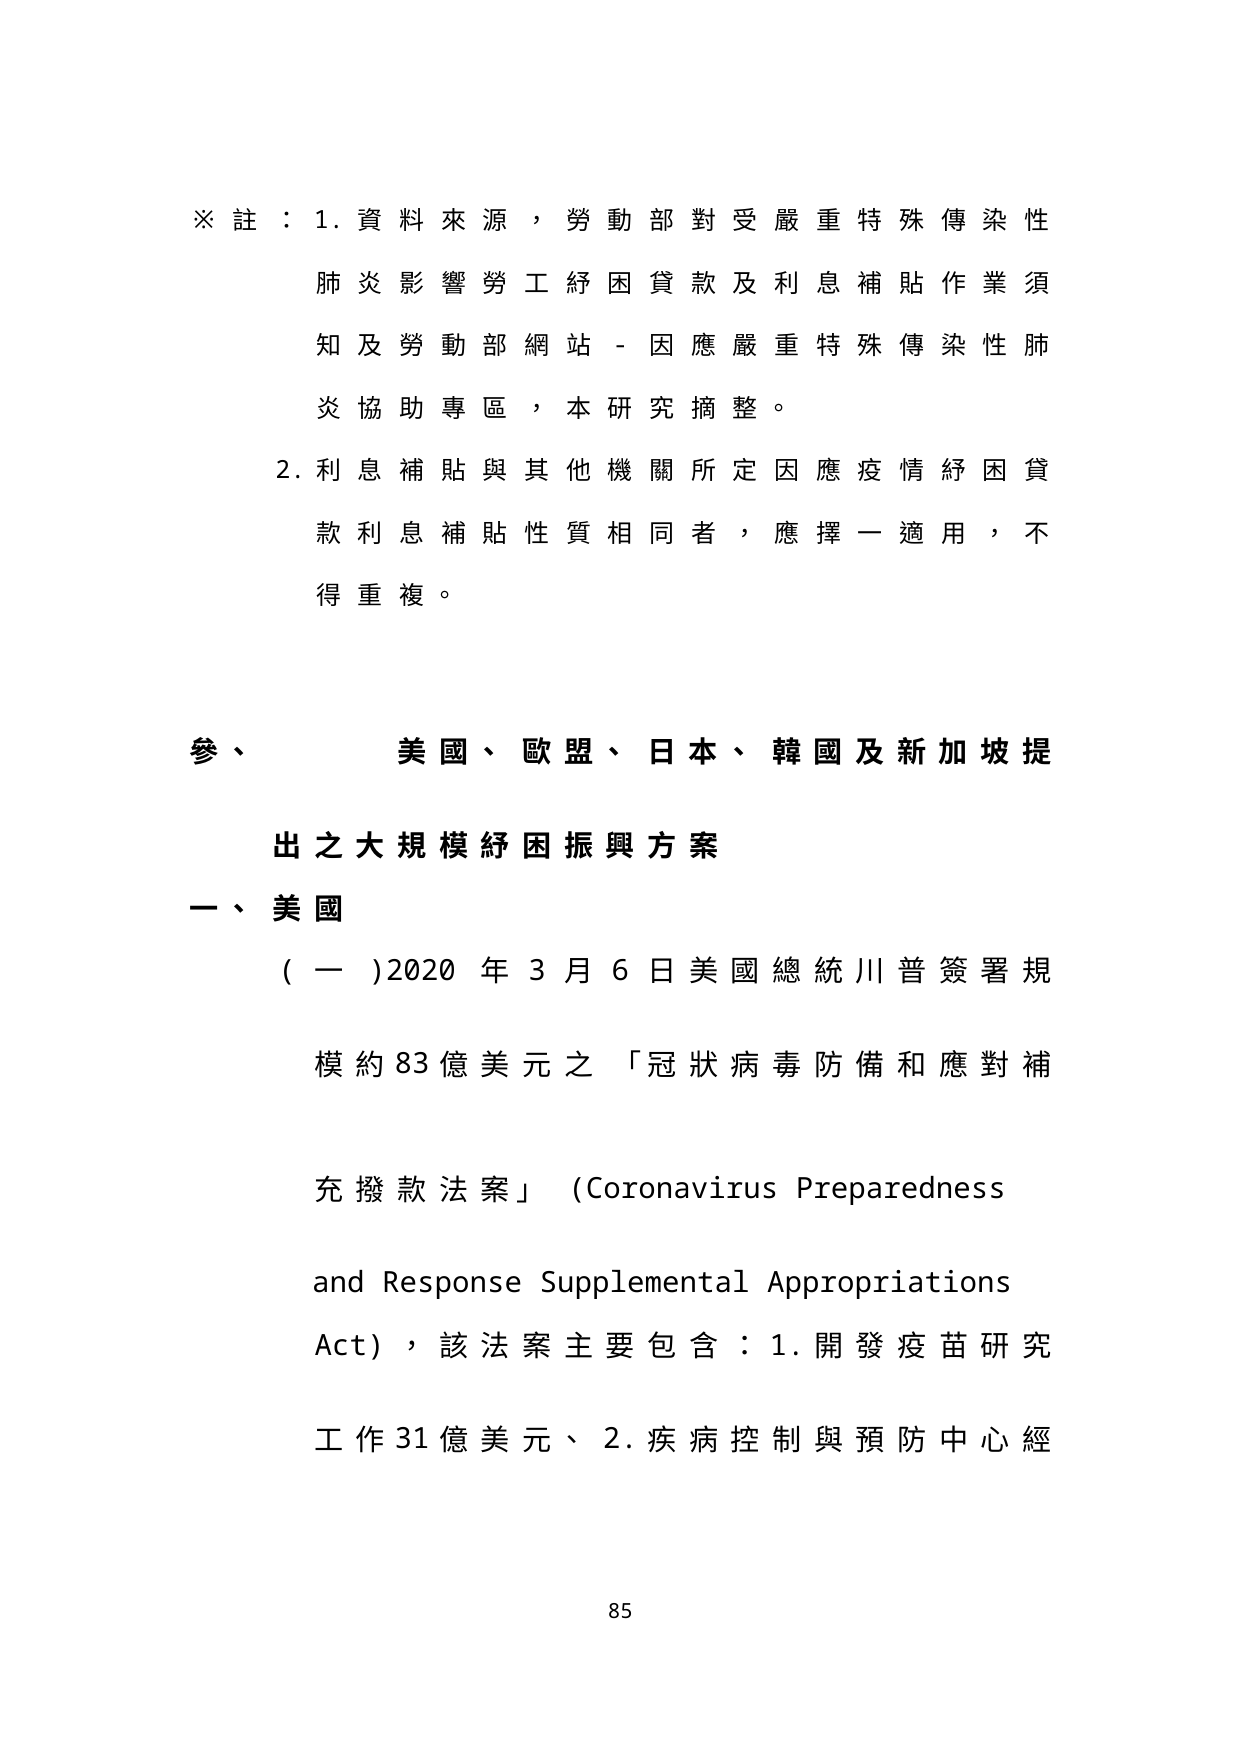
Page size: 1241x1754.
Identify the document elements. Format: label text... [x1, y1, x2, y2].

text 2.利息補貼與其他機關所定因應疫情紓困貸款利息補貼性質相同者，應擇一適用，不得重複。 [183, 427, 1058, 615]
text 一、美國 [183, 865, 1058, 927]
text ※註：1.資料來源，勞動部對受嚴重特殊傳染性肺炎影響勞工紓困貸款及利息補貼作業須知及勞動部網站-因應嚴重特殊傳染性肺炎協助專區，本研究摘整。 [183, 177, 1058, 427]
text (一)2020年3月6日美國總統川普簽署規模約83億美元之「冠狀病毒防備和應對補充撥款法案」(Coronavirus Preparedness and Response Supplemental Appropriations Act)，該法案主要包含：1.開發疫苗研究工作31億美元、2.疾病控制與預防中心經 [242, 927, 1058, 1490]
text 參、 美國、歐盟、日本、韓國及新加坡提出之大規模紓困振興方案 [183, 677, 1058, 865]
